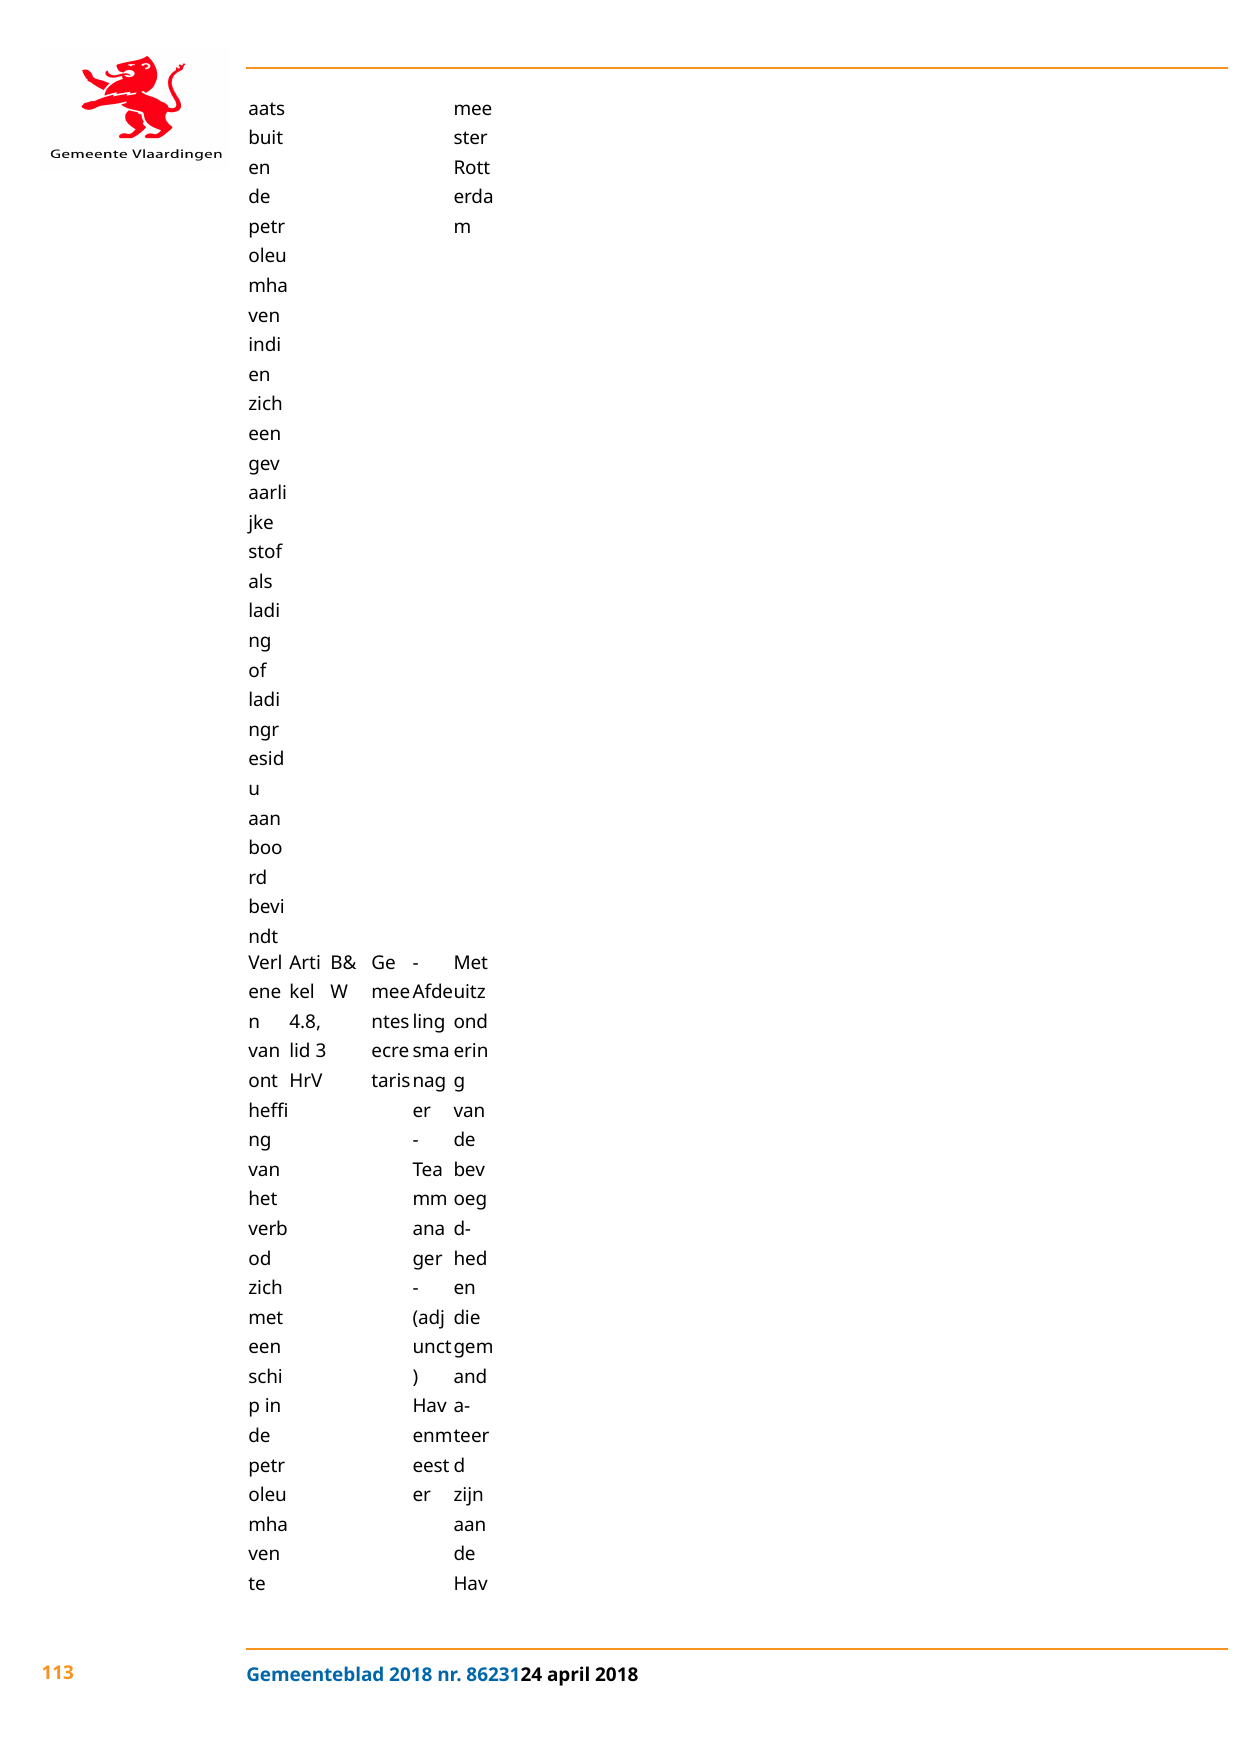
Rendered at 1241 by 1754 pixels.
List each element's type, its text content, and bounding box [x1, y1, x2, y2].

picture [41, 47, 231, 172]
table_cell [289, 95, 330, 949]
table_cell B&W [330, 949, 371, 1596]
table_cell Verlenen van ontheffing van het verbod zich met een schip in de petroleumhaven te [248, 949, 289, 1596]
table_cell [412, 95, 453, 949]
table_cell Met uitzondering van de bevoegd-heden die gemanda-teerd zijn aan de Hav [453, 949, 494, 1596]
table_cell Gemeentesecretaris [371, 949, 412, 1596]
table_cell aats buiten de petroleumhaven indien zich een gevaarlijke stof als lading of ladingresidu aan boord bevindt [248, 95, 289, 949]
table_cell meester Rotterdam [453, 95, 494, 949]
table_cell Artikel 4.8, lid 3 HrV [289, 949, 330, 1596]
table_cell - Afdelingsmanager - Teammanager - (adjunct) Havenmeester [412, 949, 453, 1596]
table_cell [330, 95, 371, 949]
table_cell [371, 95, 412, 949]
